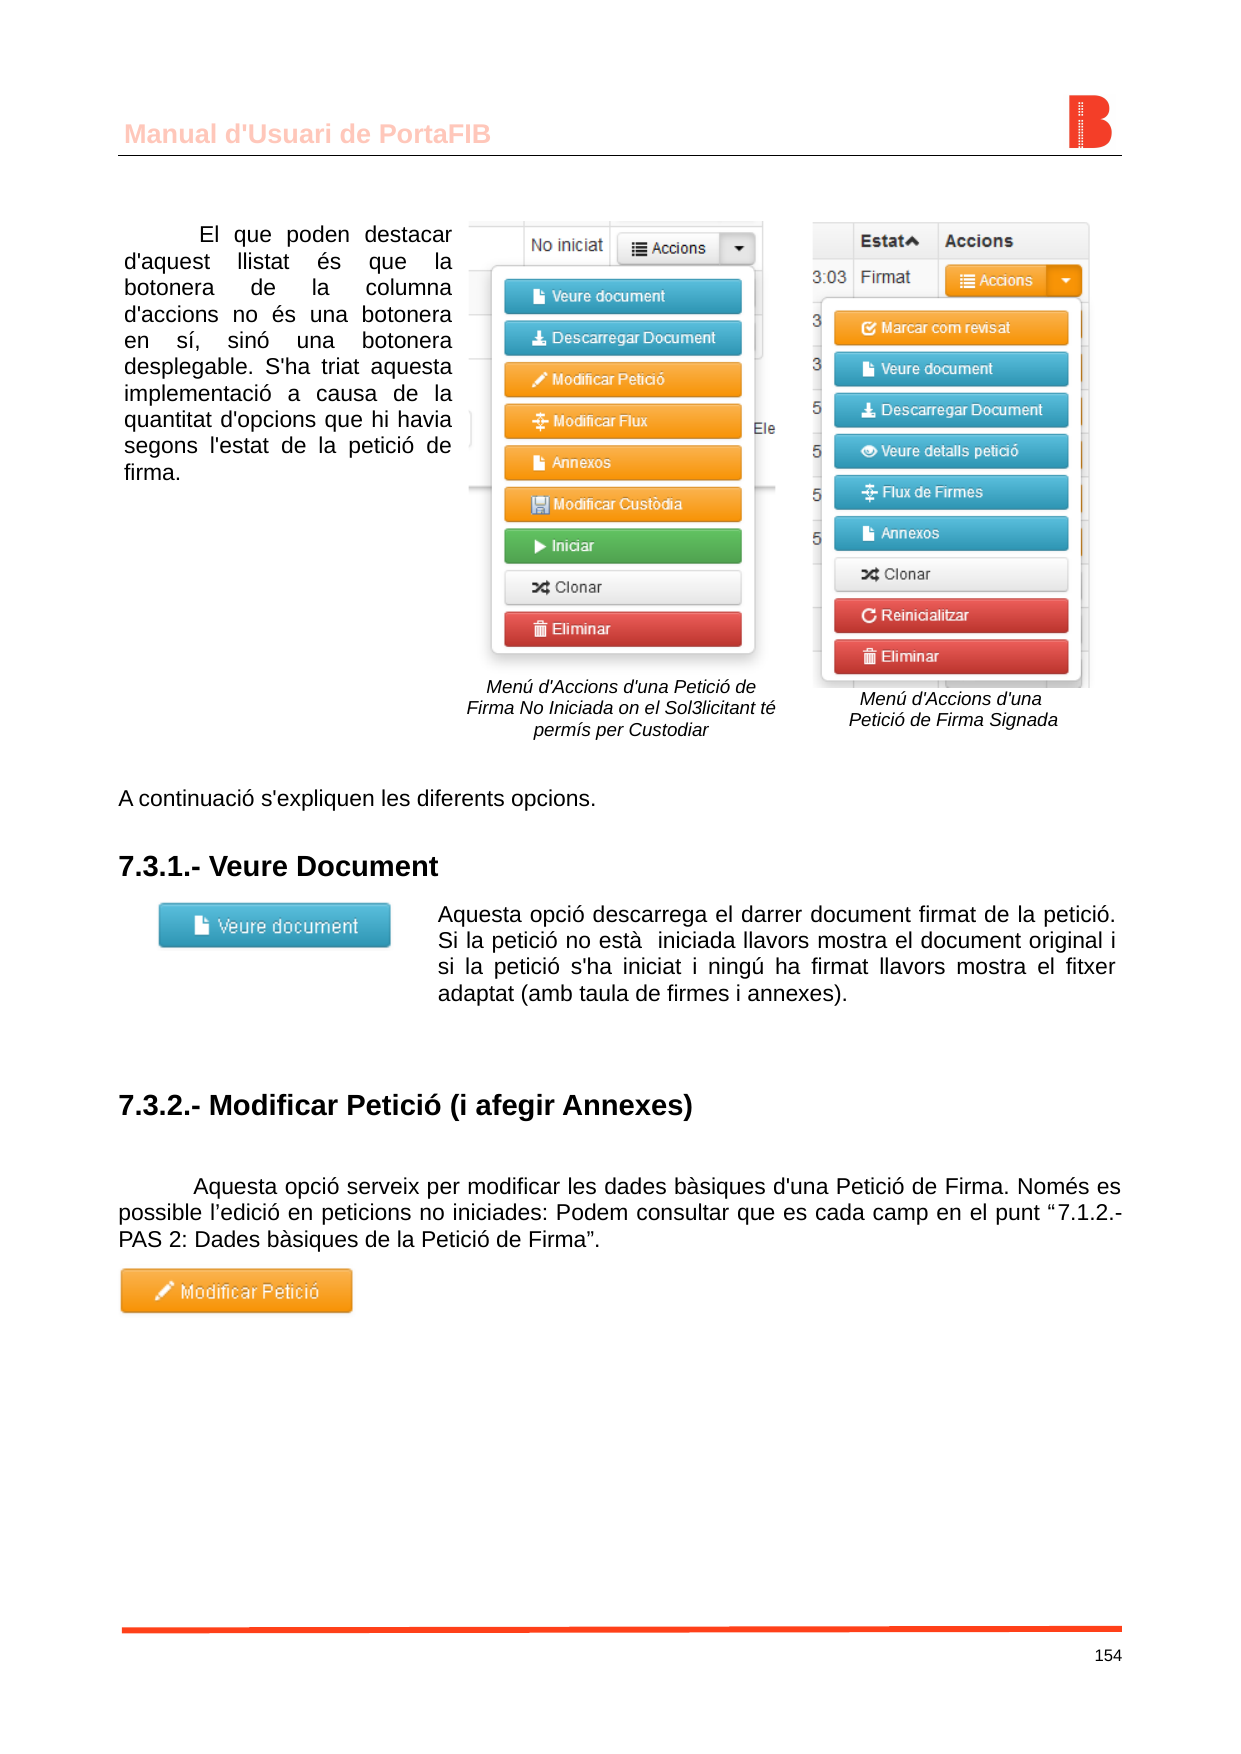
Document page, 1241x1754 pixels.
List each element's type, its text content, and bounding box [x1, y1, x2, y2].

text A continuació s'expliquen les diferents opcions. [118, 785, 1122, 811]
picture [1063, 94, 1117, 150]
table_header El que poden destacar d'aquest llistat és que la botonera de la columna d'accions no és una botonera en sí, sinó una botonera desplegable. S'ha triat aquesta implementació a causa de la quantitat d'opcions que hi havia segons l'estat de la petició de firma. [118, 216, 458, 746]
table_header Menú d'Accions d'una Petició de Firma Signada [786, 216, 1122, 746]
table_header Aquesta opció descarrega el darrer document firmat de la petició. Si la petició no està iniciada llavors mostra el document original i si la petició s'ha iniciat i ningú ha firmat llavors mostra el fitxer adaptat (amb taula de firmes i annexes). [432, 895, 1122, 1024]
picture [156, 900, 394, 951]
table_header Menú d'Accions d'una Petició de Firma No Iniciada on el Sol3licitant té permís per Custodiar [458, 216, 786, 746]
picture [468, 221, 776, 676]
table_header [118, 895, 432, 1024]
picture [118, 1264, 359, 1318]
subtitle Modificar Petició (i afegir Annexes) [118, 1088, 1122, 1122]
text Aquesta opció serveix per modificar les dades bàsiques d'una Petició de Firma. Només es possible l’edició en peticions no iniciades: Podem consultar que es cada camp en el punt “7.1.2PAS 2: Dades bàsiques de la Petició de Firma”. [118, 1173, 1122, 1252]
picture [812, 221, 1096, 688]
subtitle Veure Document [118, 849, 1122, 882]
